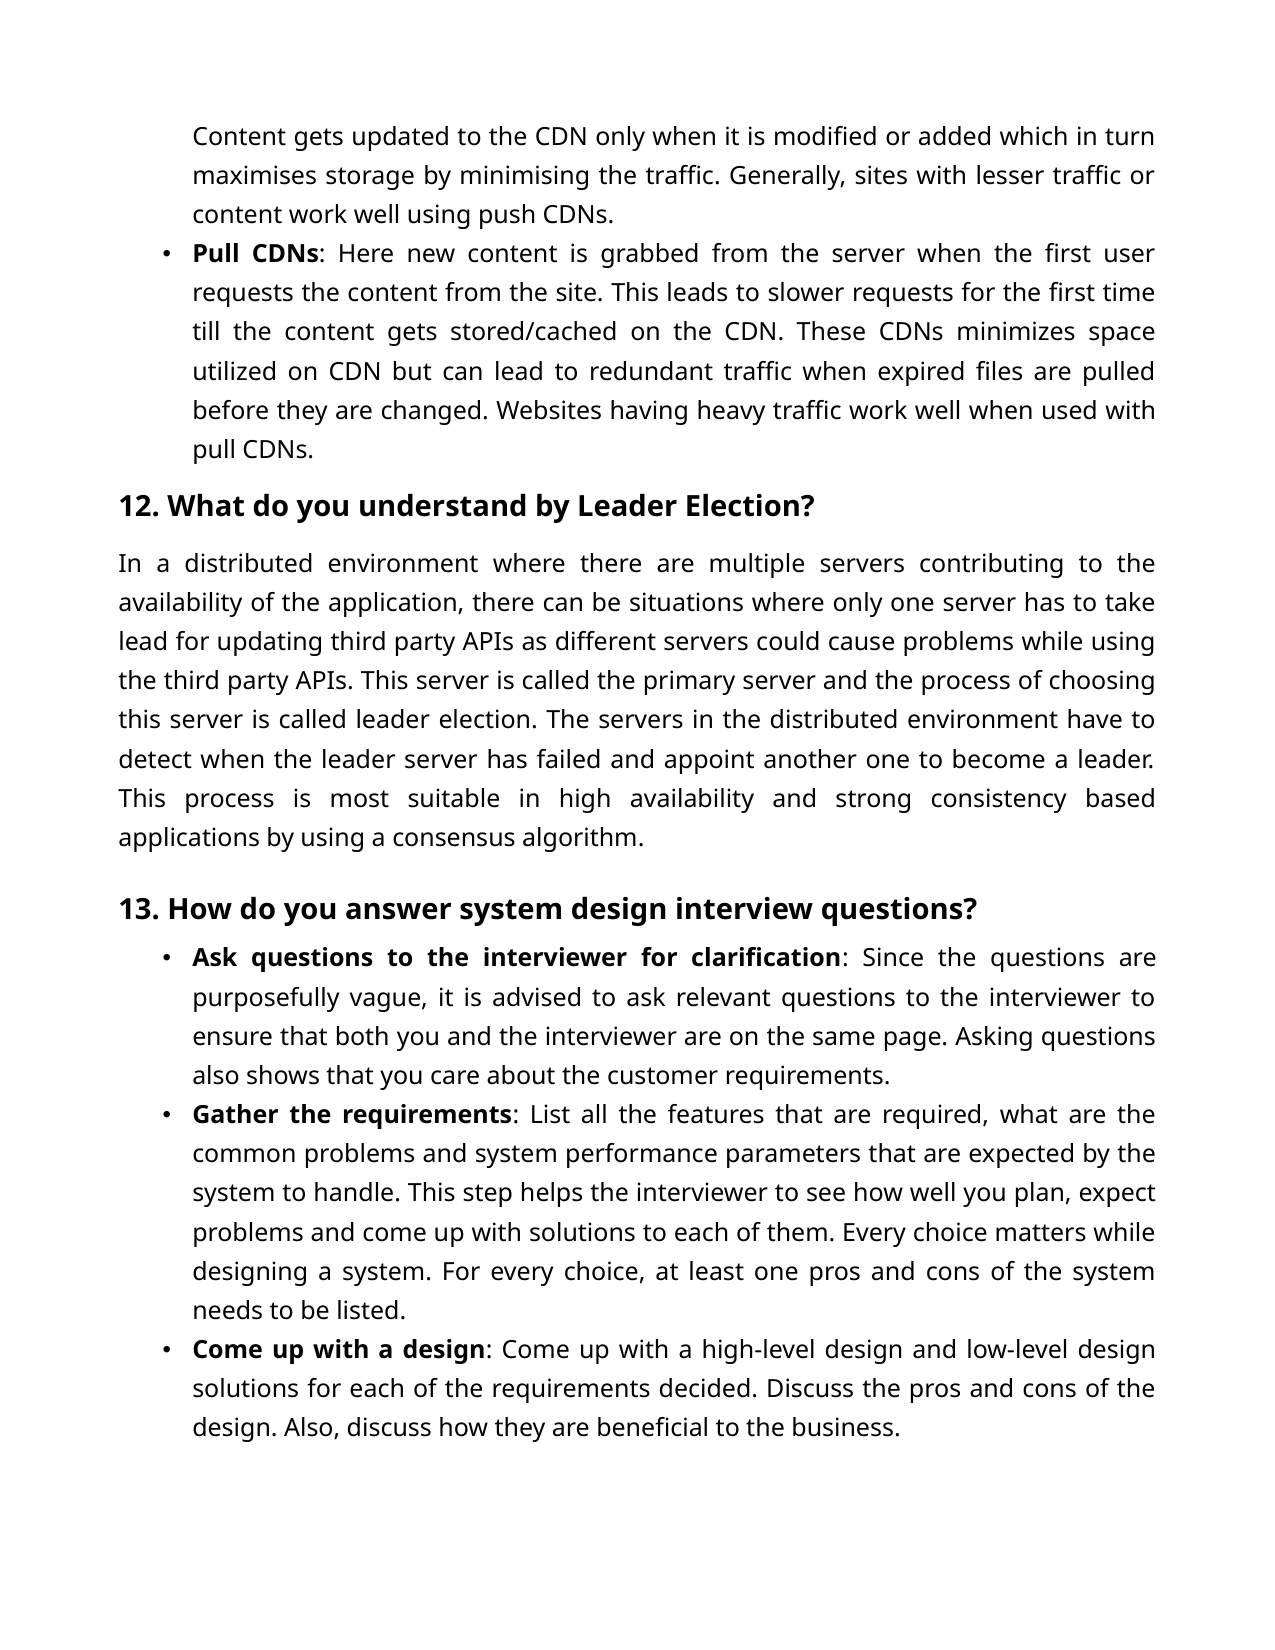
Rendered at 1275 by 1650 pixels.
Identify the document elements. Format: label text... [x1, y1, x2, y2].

text In a distributed environment where there are multiple servers contributing to the availability of the application, there can be situations where only one server has to take lead for updating third party APIs as different servers could cause problems while using the third party APIs. This server is called the primary server and the process of choosing this server is called leader election. The servers in the distributed environment have to detect when the leader server has failed and appoint another one to become a leader. This process is most suitable in high availability and strong consistency based applications by using a consensus algorithm. [118, 545, 1157, 854]
list Content gets updated to the CDN only when it is modified or added which in turn maximises storage by minimising the traffic. Generally, sites with lesser traffic or content work well using push CDNs. [162, 118, 1157, 231]
subtitle 12. What do you understand by Leader Election? [118, 485, 1157, 525]
subtitle 13. How do you answer system design interview questions? [118, 888, 1157, 928]
list Come up with a design: Come up with a high-level design and low-level design solutions for each of the requirements decided. Discuss the pros and cons of the design. Also, discuss how they are beneficial to the business. [162, 1332, 1157, 1444]
list Gather the requirements: List all the features that are required, what are the common problems and system performance parameters that are expected by the system to handle. This step helps the interviewer to see how well you plan, expect problems and come up with solutions to each of them. Every choice matters while designing a system. For every choice, at least one pros and cons of the system needs to be listed. [162, 1097, 1157, 1327]
list Ask questions to the interviewer for clarification: Since the questions are purposefully vague, it is advised to ask relevant questions to the interviewer to ensure that both you and the interviewer are on the same page. Asking questions also shows that you care about the customer requirements. [162, 940, 1157, 1092]
list Pull CDNs: Here new content is grabbed from the server when the first user requests the content from the site. This leads to slower requests for the first time till the content gets stored/cached on the CDN. These CDNs minimizes space utilized on CDN but can lead to redundant traffic when expired files are pulled before they are changed. Websites having heavy traffic work well when used with pull CDNs. [162, 236, 1157, 466]
